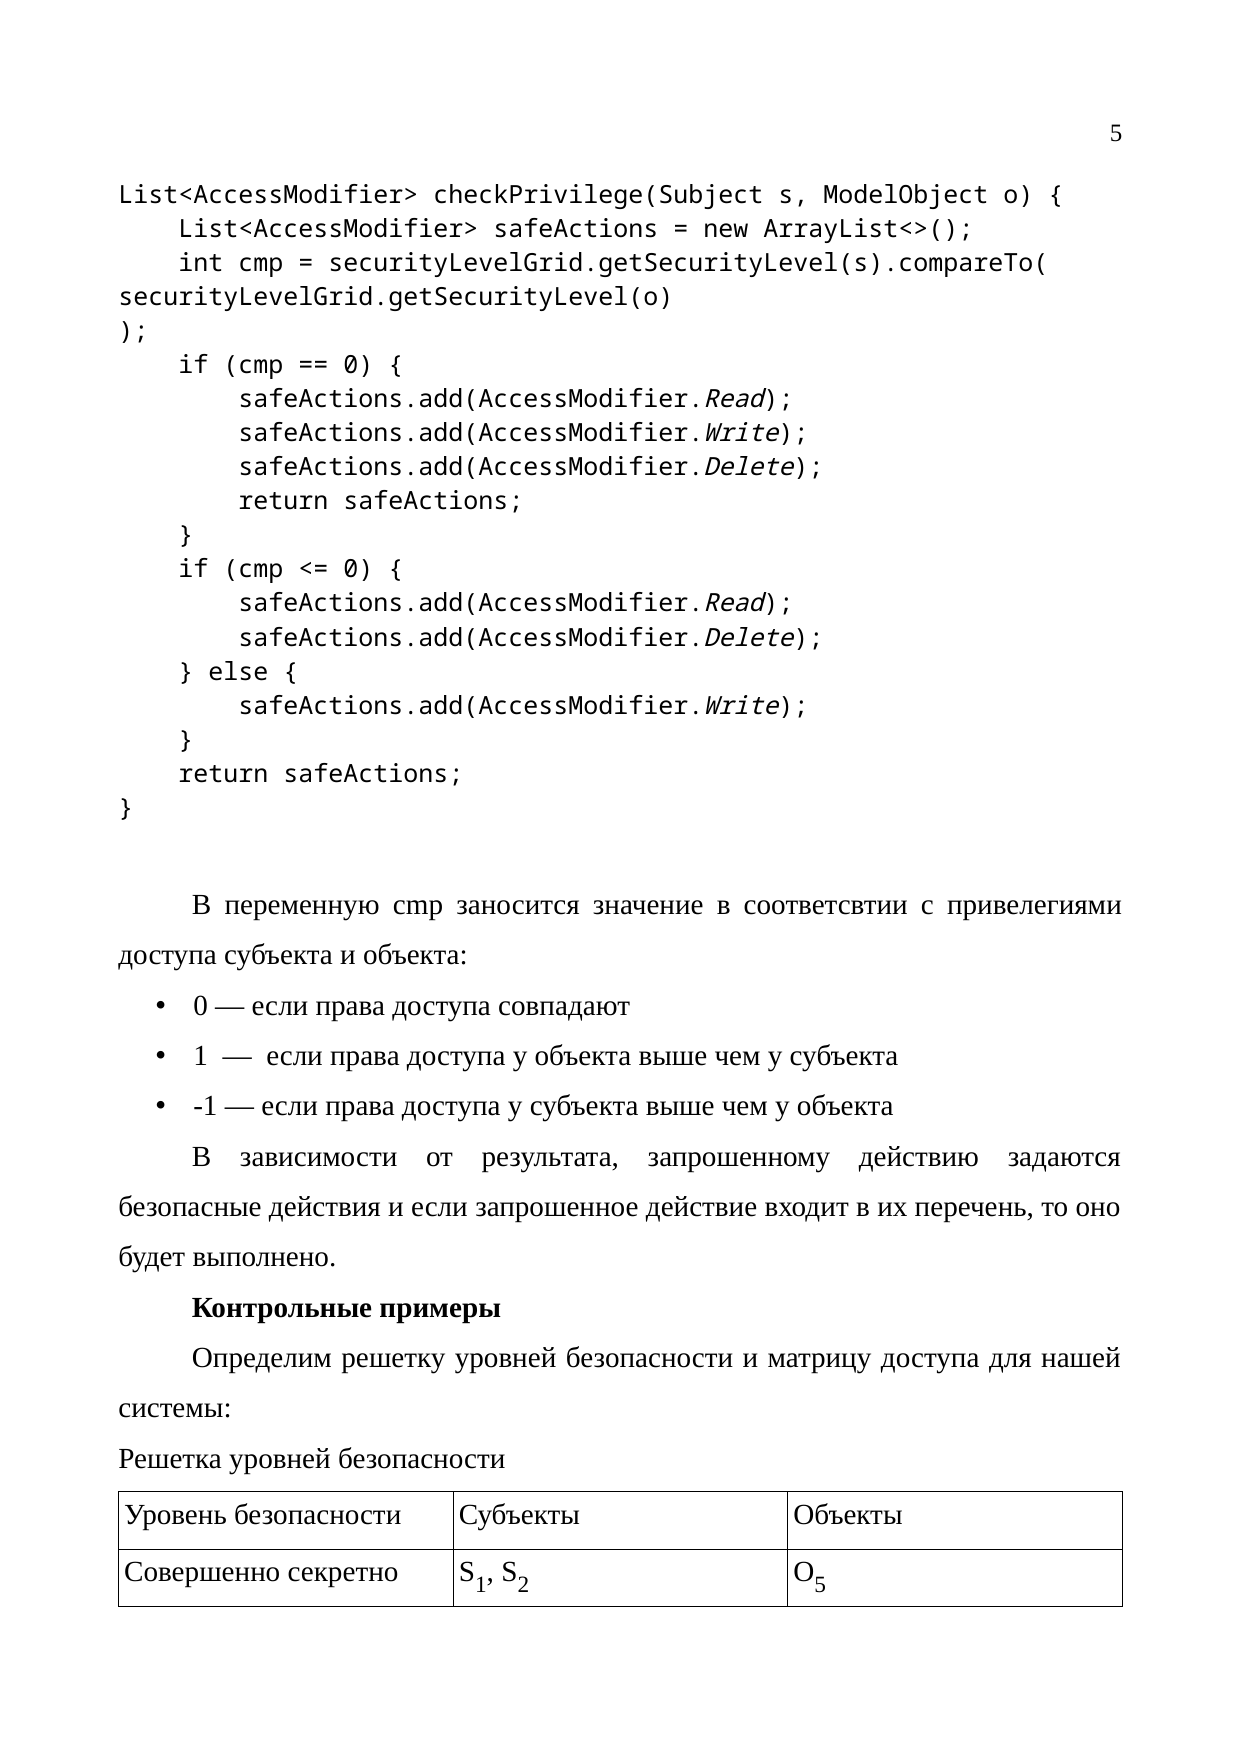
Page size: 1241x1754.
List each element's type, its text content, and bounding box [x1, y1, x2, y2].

text Решетка уровней безопасности [118, 1441, 1122, 1474]
text } [118, 517, 1122, 551]
table_header Субъекты [454, 1492, 787, 1549]
text safeActions.add(AccessModifier.Write); [118, 415, 1122, 449]
text Определим решетку уровней безопасности и матрицу доступа для нашей системы: [118, 1340, 1122, 1424]
text Контрольные примеры [118, 1290, 1122, 1323]
text В зависимости от результата, запрошенному действию задаются безопасные действия и если запрошенное действие входит в их перечень, то оно будет выполнено. [118, 1139, 1122, 1273]
text ); [118, 313, 1122, 347]
list 1 — если права доступа у объекта выше чем у субъекта [156, 1038, 1122, 1072]
text int cmp = securityLevelGrid.getSecurityLevel(s).compareTo( [118, 244, 1122, 278]
text List<AccessModifier> checkPrivilege(Subject s, ModelObject o) { [118, 176, 1122, 210]
text if (cmp == 0) { [118, 347, 1122, 381]
text } [118, 789, 1122, 823]
table_header Уровень безопасности [119, 1492, 453, 1549]
text } [118, 721, 1122, 755]
text List<AccessModifier> safeActions = new ArrayList<>(); [118, 210, 1122, 244]
text return safeActions; [118, 755, 1122, 789]
list -1 — если права доступа у субъекта выше чем у объекта [156, 1088, 1122, 1122]
table_cell S1, S2 [454, 1550, 787, 1606]
table_header Объекты [788, 1492, 1122, 1549]
text safeActions.add(AccessModifier.Delete); [118, 619, 1122, 653]
table_cell O5 [788, 1550, 1122, 1606]
text if (cmp <= 0) { [118, 551, 1122, 585]
text safeActions.add(AccessModifier.Read); [118, 585, 1122, 619]
text В переменную cmp заносится значение в соответсвтии с привелегиями доступа субъекта и объекта: [118, 887, 1122, 971]
text return safeActions; [118, 483, 1122, 517]
text securityLevelGrid.getSecurityLevel(o) [118, 278, 1122, 313]
text safeActions.add(AccessModifier.Read); [118, 381, 1122, 415]
text safeActions.add(AccessModifier.Delete); [118, 449, 1122, 483]
text } else { [118, 653, 1122, 687]
text safeActions.add(AccessModifier.Write); [118, 687, 1122, 721]
table_cell Совершенно секретно [119, 1550, 453, 1606]
list 0 — если права доступа совпадают [156, 988, 1122, 1021]
